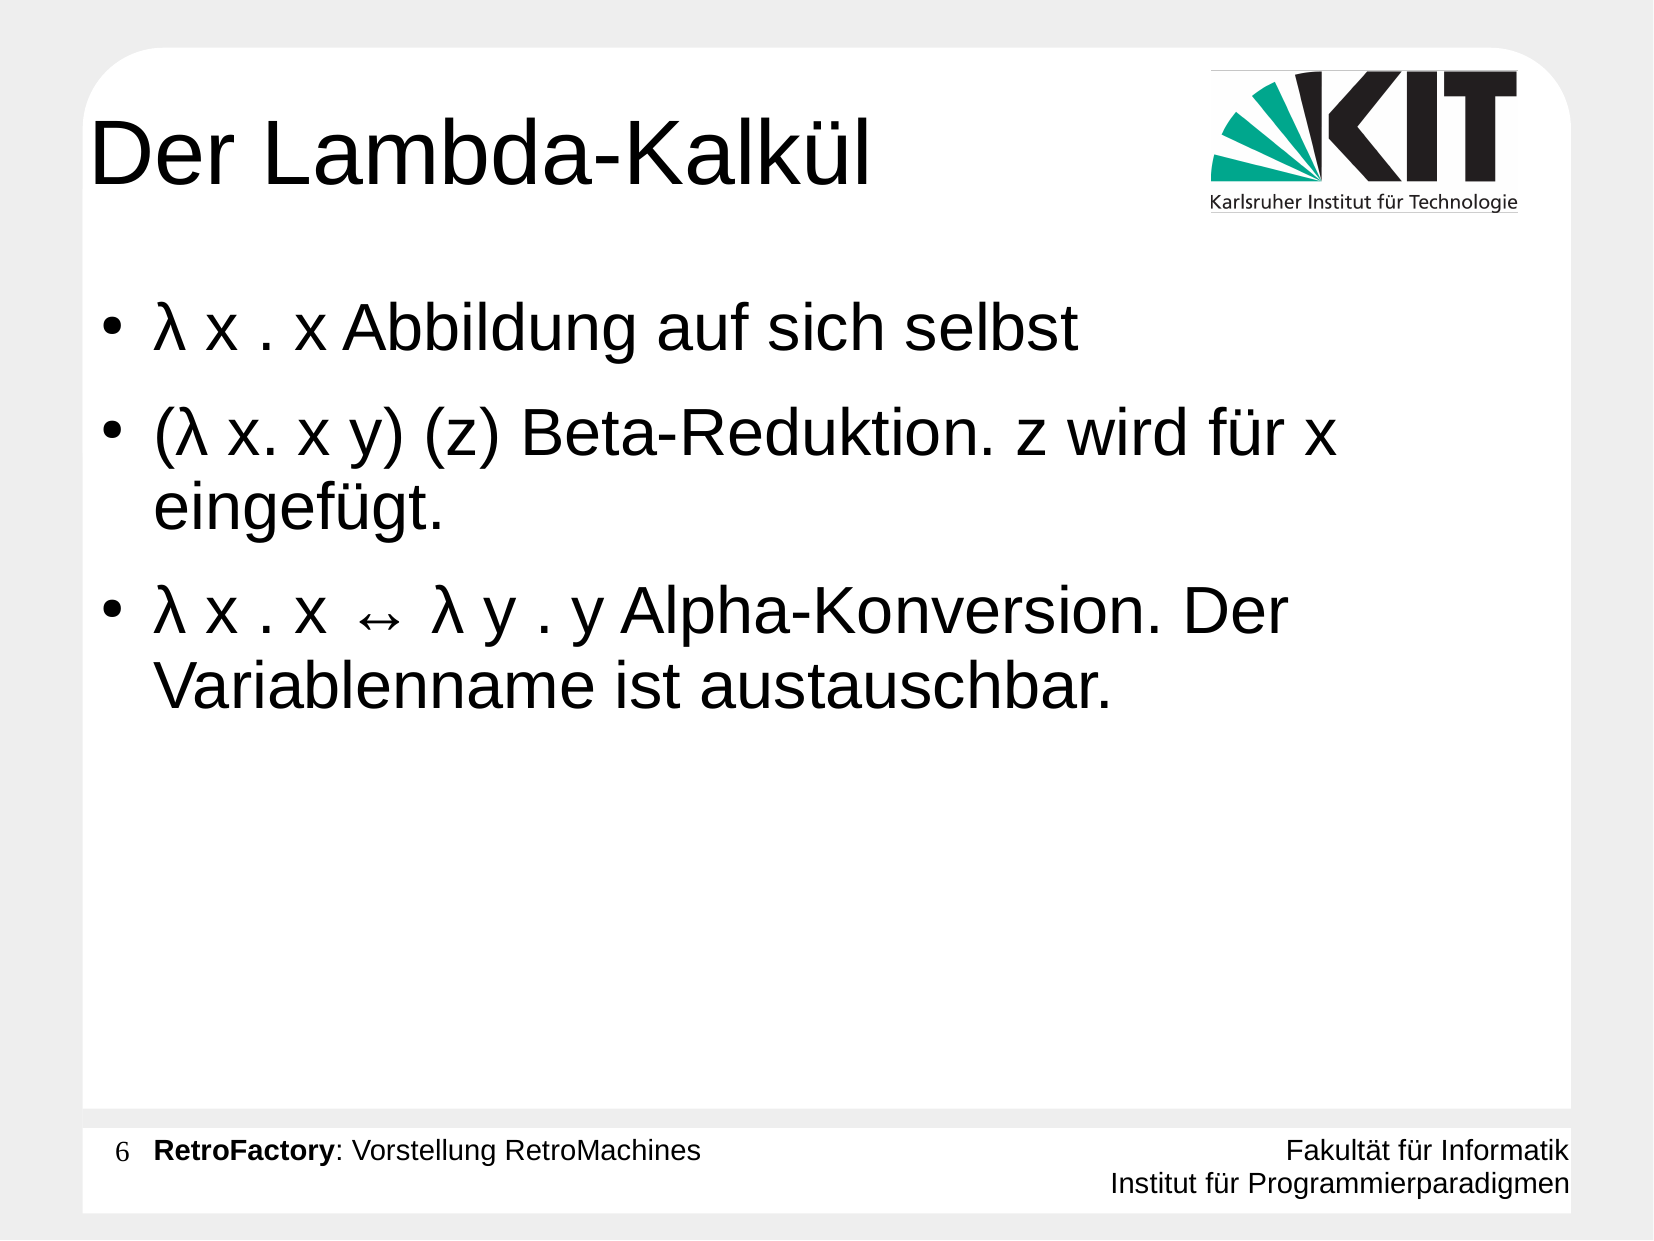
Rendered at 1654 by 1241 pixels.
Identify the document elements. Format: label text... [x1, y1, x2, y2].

title Der Lambda-Kalkül [88, 49, 1329, 257]
list λ x . x Abbildung auf sich selbst (λ x. x y) (z) Beta-Reduktion. z wird für x eingefügt. λ x . x ↔ λ y . y Alpha-Konversion. Der Variablenname ist austauschbar. [82, 290, 1571, 1109]
picture [1329, 70, 1518, 213]
